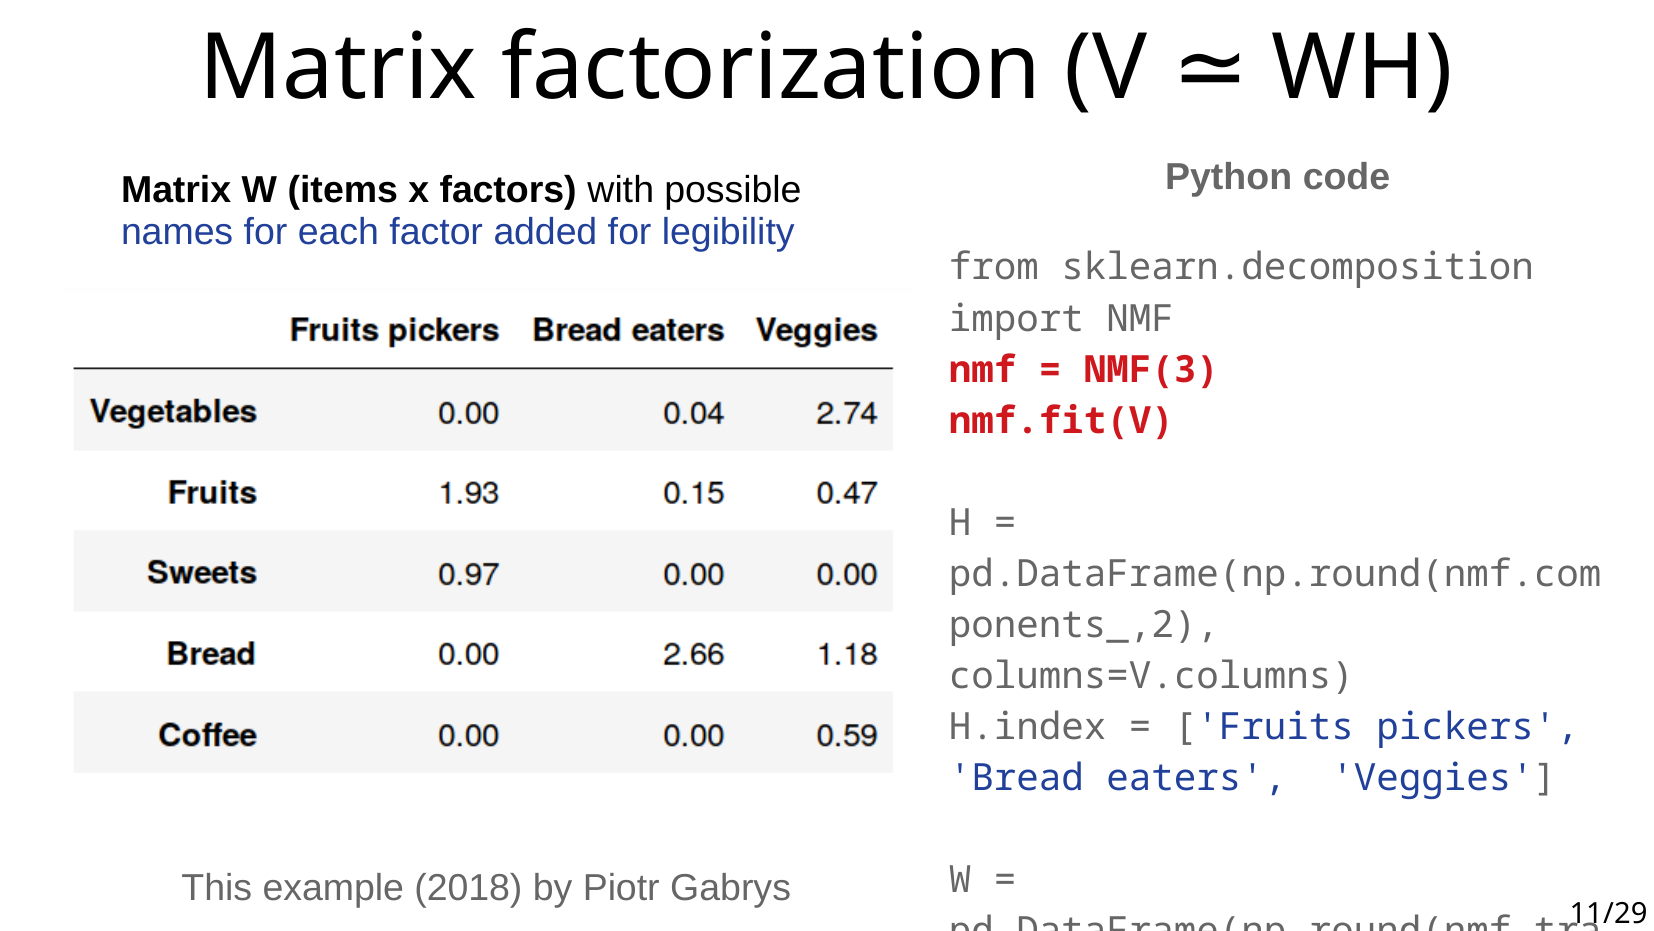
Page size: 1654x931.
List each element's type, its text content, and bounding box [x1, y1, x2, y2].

picture [63, 288, 912, 784]
text_box Matrix W (items x factors) with possible names for each factor added for legibility [106, 161, 925, 261]
text_box This example (2018) by Piotr Gabrys [8, 859, 951, 926]
text_box Python code from sklearn.decomposition import NMF nmf = NMF(3) nmf.fit(V) H = pd.DataFrame(np.round(nmf.components_,2), columns=V.columns) H.index = ['Fruits pickers', 'Bread eaters', 'Veggies'] W = pd.DataFrame(np.round(nmf.transform(V),2), columns=H.index) W.index = V.index [933, 148, 1622, 923]
title Matrix factorization (V ≃ WH) [82, 1, 1571, 125]
